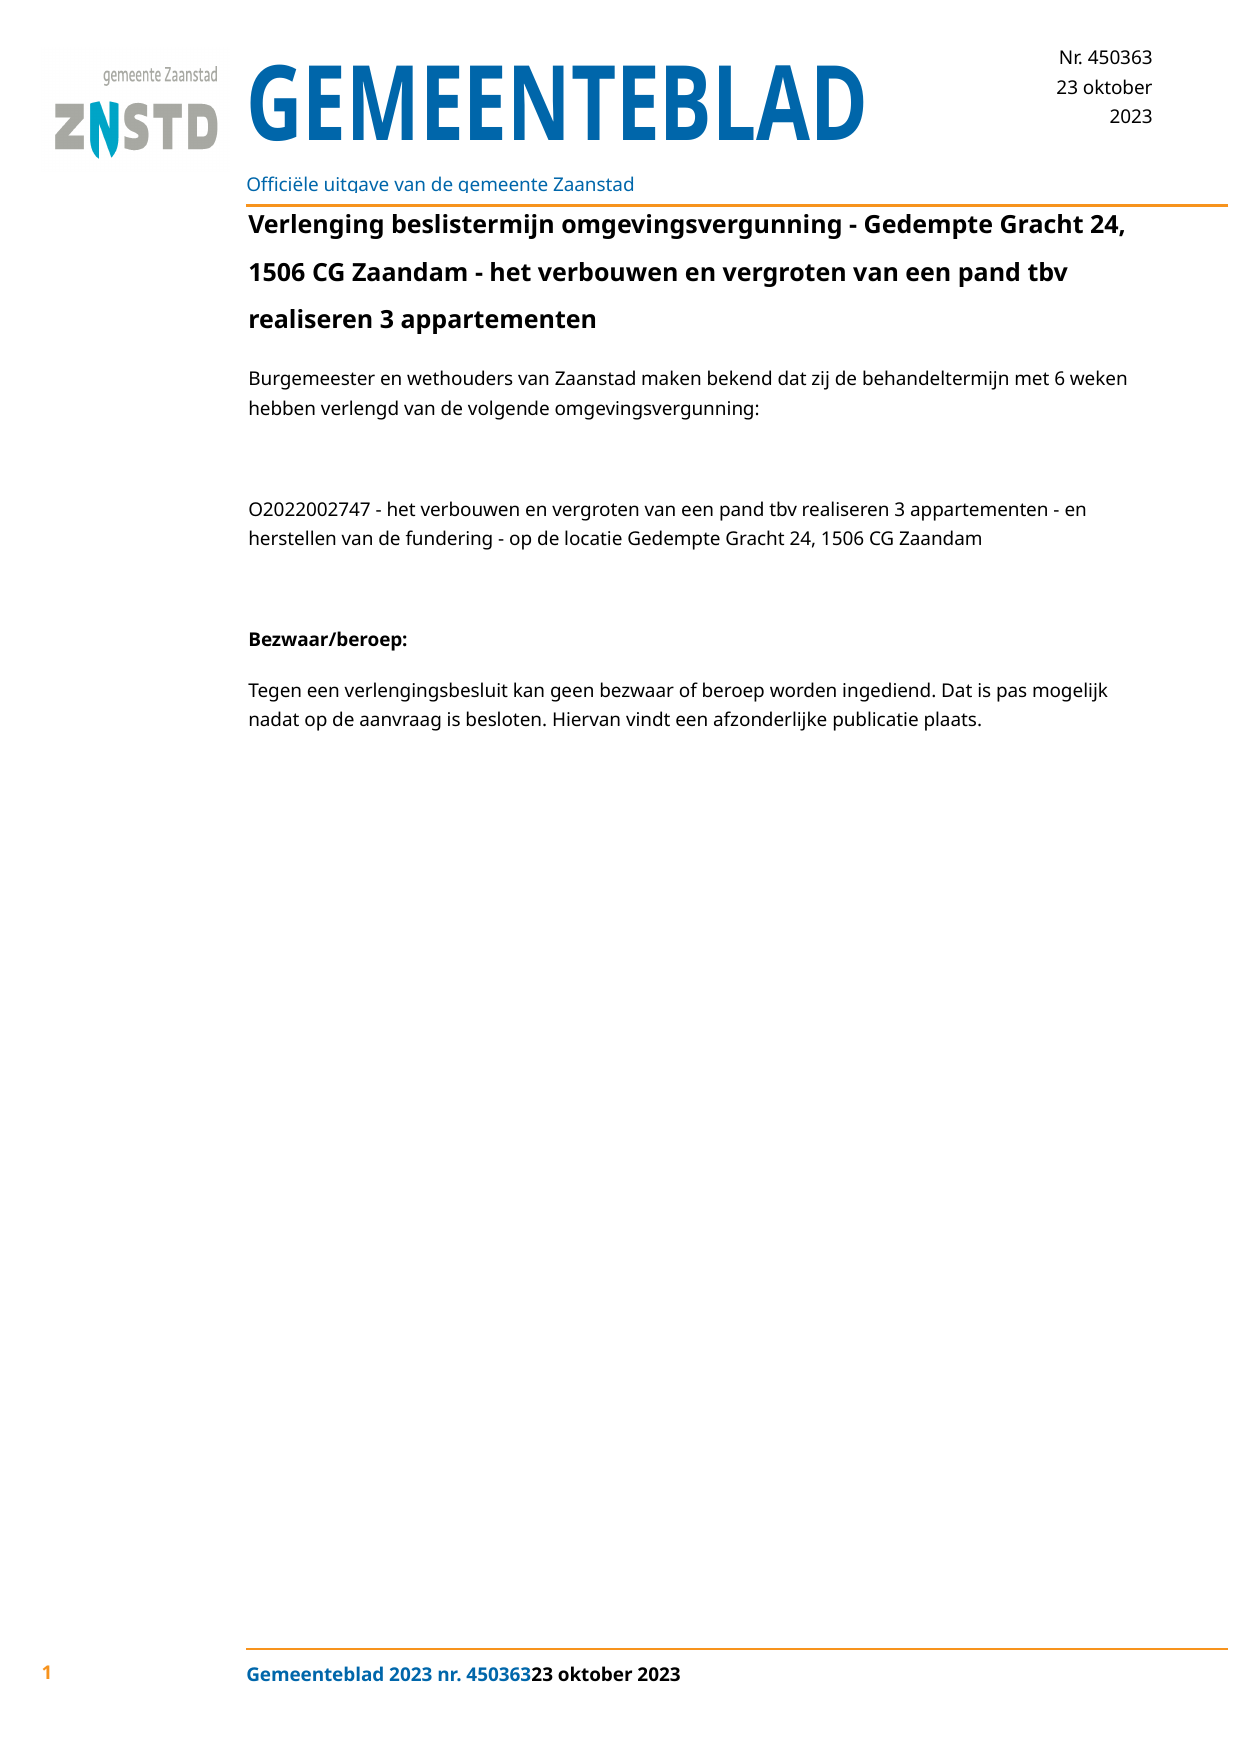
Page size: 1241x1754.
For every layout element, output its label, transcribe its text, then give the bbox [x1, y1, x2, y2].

picture [41, 47, 231, 172]
text Bezwaar/beroep: [248, 626, 1152, 652]
text Tegen een verlengingsbesluit kan geen bezwaar of beroep worden ingediend. Dat is pas mogelijk nadat op de aanvraag is besloten. Hiervan vindt een afzonderlijke publicatie plaats. [248, 677, 1152, 732]
text Verlenging beslistermijn omgevingsvergunning - Gedempte Gracht 24, 1506 CG Zaandam - het verbouwen en vergroten van een pand tbv realiseren 3 appartementen [248, 207, 1152, 336]
text O2022002747 - het verbouwen en vergroten van een pand tbv realiseren 3 appartementen - en herstellen van de fundering - op de locatie Gedempte Gracht 24, 1506 CG Zaandam [248, 496, 1152, 551]
text Burgemeester en wethouders van Zaanstad maken bekend dat zij de behandeltermijn met 6 weken hebben verlengd van de volgende omgevingsvergunning: [248, 366, 1152, 421]
